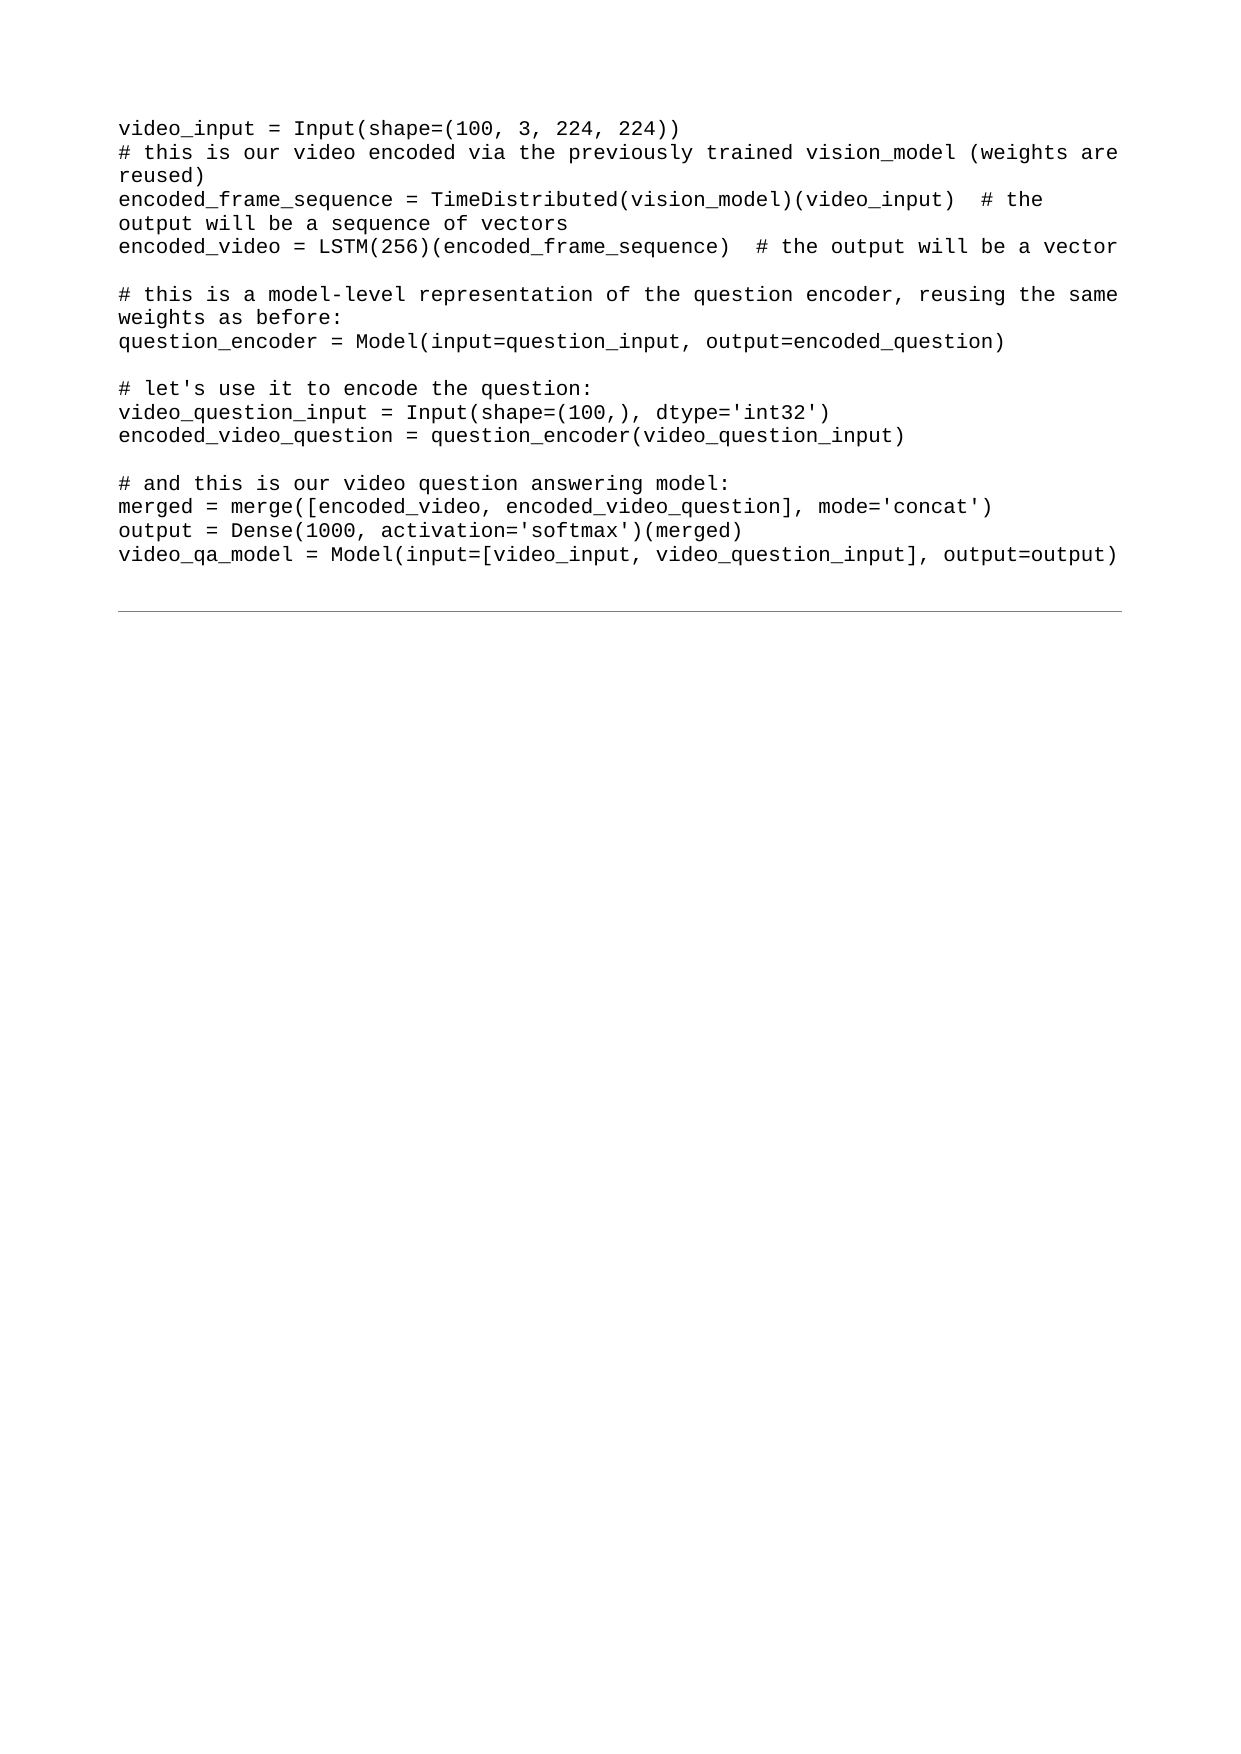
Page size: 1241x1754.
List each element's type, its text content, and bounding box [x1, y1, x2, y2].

text output = Dense(1000, activation='softmax')(merged) [118, 520, 1122, 544]
text merged = merge([encoded_video, encoded_video_question], mode='concat') [118, 496, 1122, 520]
text question_encoder = Model(input=question_input, output=encoded_question) [118, 331, 1122, 354]
text # and this is our video question answering model: [118, 473, 1122, 496]
text # this is our video encoded via the previously trained vision_model (weights are reused) [118, 142, 1122, 189]
text # this is a model-level representation of the question encoder, reusing the same weights as before: [118, 284, 1122, 331]
text encoded_video = LSTM(256)(encoded_frame_sequence) # the output will be a vector [118, 236, 1122, 260]
text encoded_frame_sequence = TimeDistributed(vision_model)(video_input) # the output will be a sequence of vectors [118, 189, 1122, 236]
text encoded_video_question = question_encoder(video_question_input) [118, 426, 1122, 449]
text video_qa_model = Model(input=[video_input, video_question_input], output=output) [118, 544, 1122, 567]
text video_input = Input(shape=(100, 3, 224, 224)) [118, 118, 1122, 142]
text video_question_input = Input(shape=(100,), dtype='int32') [118, 402, 1122, 426]
text # let's use it to encode the question: [118, 378, 1122, 402]
